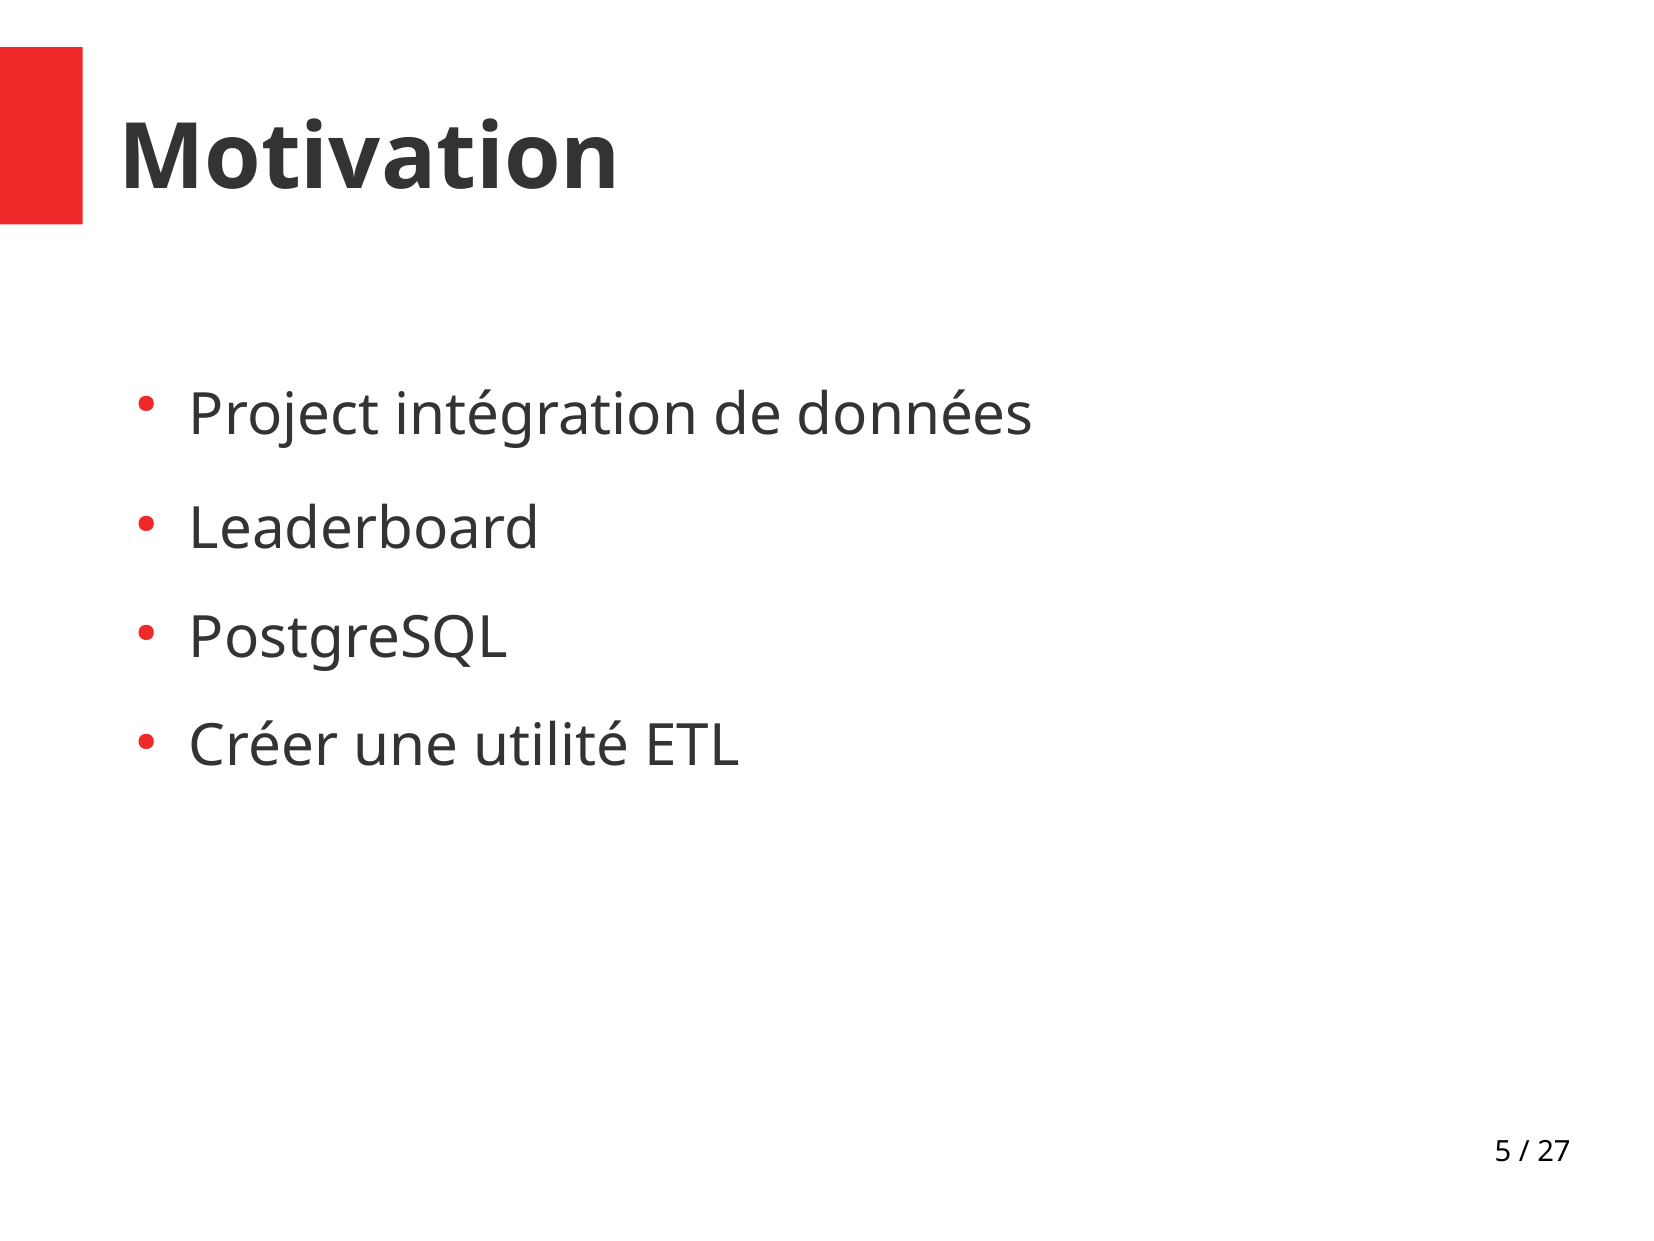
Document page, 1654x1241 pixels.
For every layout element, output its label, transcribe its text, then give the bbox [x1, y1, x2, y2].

list Project intégration de données Leaderboard PostgreSQL Créer une utilité ETL [118, 354, 1536, 1074]
title Motivation [118, 49, 1571, 257]
